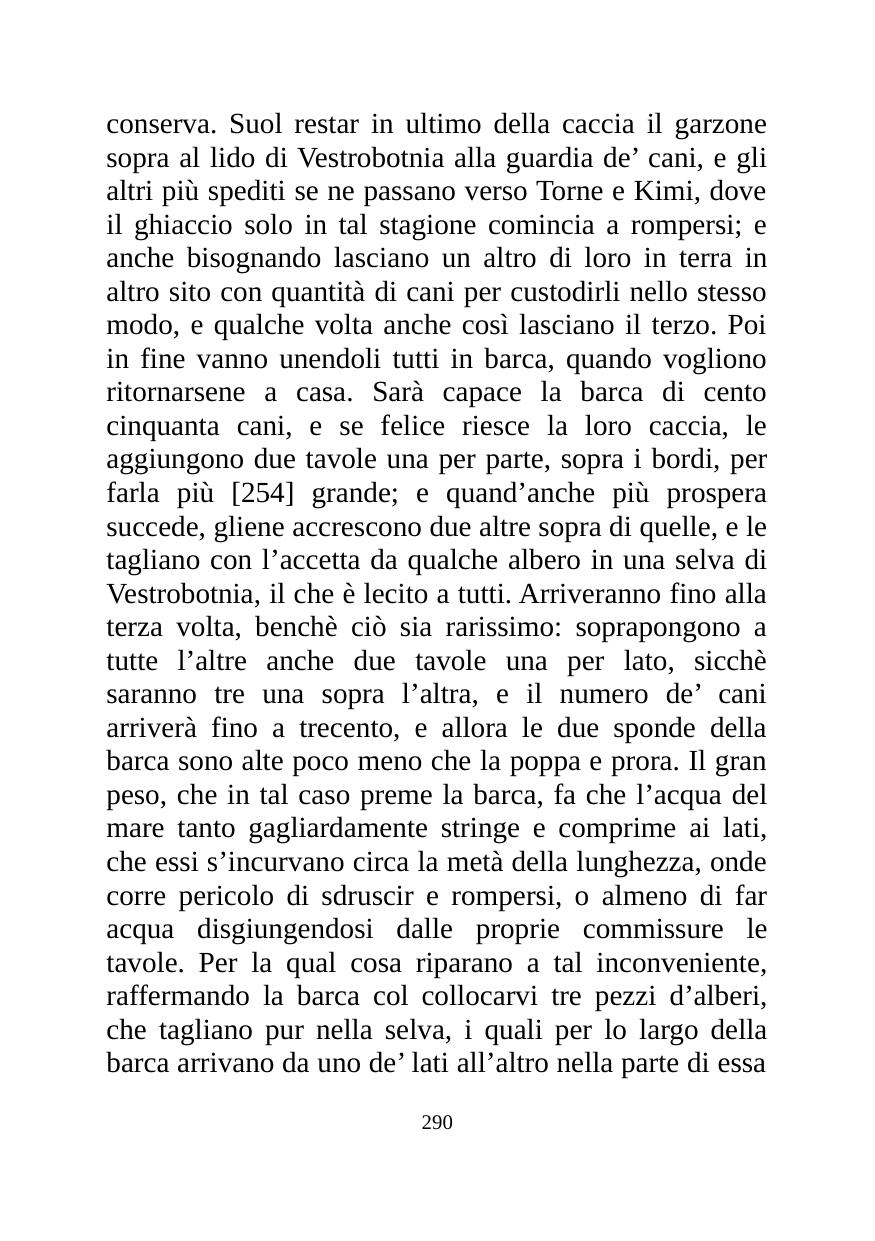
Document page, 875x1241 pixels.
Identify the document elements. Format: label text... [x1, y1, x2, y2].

text conserva. Suol restar in ultimo della caccia il garzone sopra al lido di Vestrobotnia alla guardia de’ cani, e gli altri più spediti se ne passano verso Torne e Kimi, dove il ghiaccio solo in tal stagione comincia a rompersi; e anche bisognando lasciano un altro di loro in terra in altro sito con quantità di cani per custodirli nello stesso modo, e qualche volta anche così lasciano il terzo. Poi in fine vanno unendoli tutti in barca, quando vogliono ritornarsene a casa. Sarà capace la barca di cento cinquanta cani, e se felice riesce la loro caccia, le aggiungono due tavole una per parte, sopra i bordi, per farla più [254] grande; e quand’anche più prospera succede, gliene accrescono due altre sopra di quelle, e le tagliano con l’accetta da qualche albero in una selva di Vestrobotnia, il che è lecito a tutti. Arriveranno fino alla terza volta, benchè ciò sia rarissimo: soprapongono a tutte l’altre anche due tavole una per lato, sicchè saranno tre una sopra l’altra, e il numero de’ cani arriverà fino a trecento, e allora le due sponde della barca sono alte poco meno che la poppa e prora. Il gran peso, che in tal caso preme la barca, fa che l’acqua del mare tanto gagliardamente stringe e comprime ai lati, che essi s’incurvano circa la metà della lunghezza, onde corre pericolo di sdruscir e rompersi, o almeno di far acqua disgiungendosi dalle proprie commissure le tavole. Per la qual cosa riparano a tal inconveniente, raffermando la barca col collocarvi tre pezzi d’alberi, che tagliano pur nella selva, i quali per lo largo della barca arrivano da uno de’ lati all’altro nella parte di essa [106, 106, 768, 1079]
